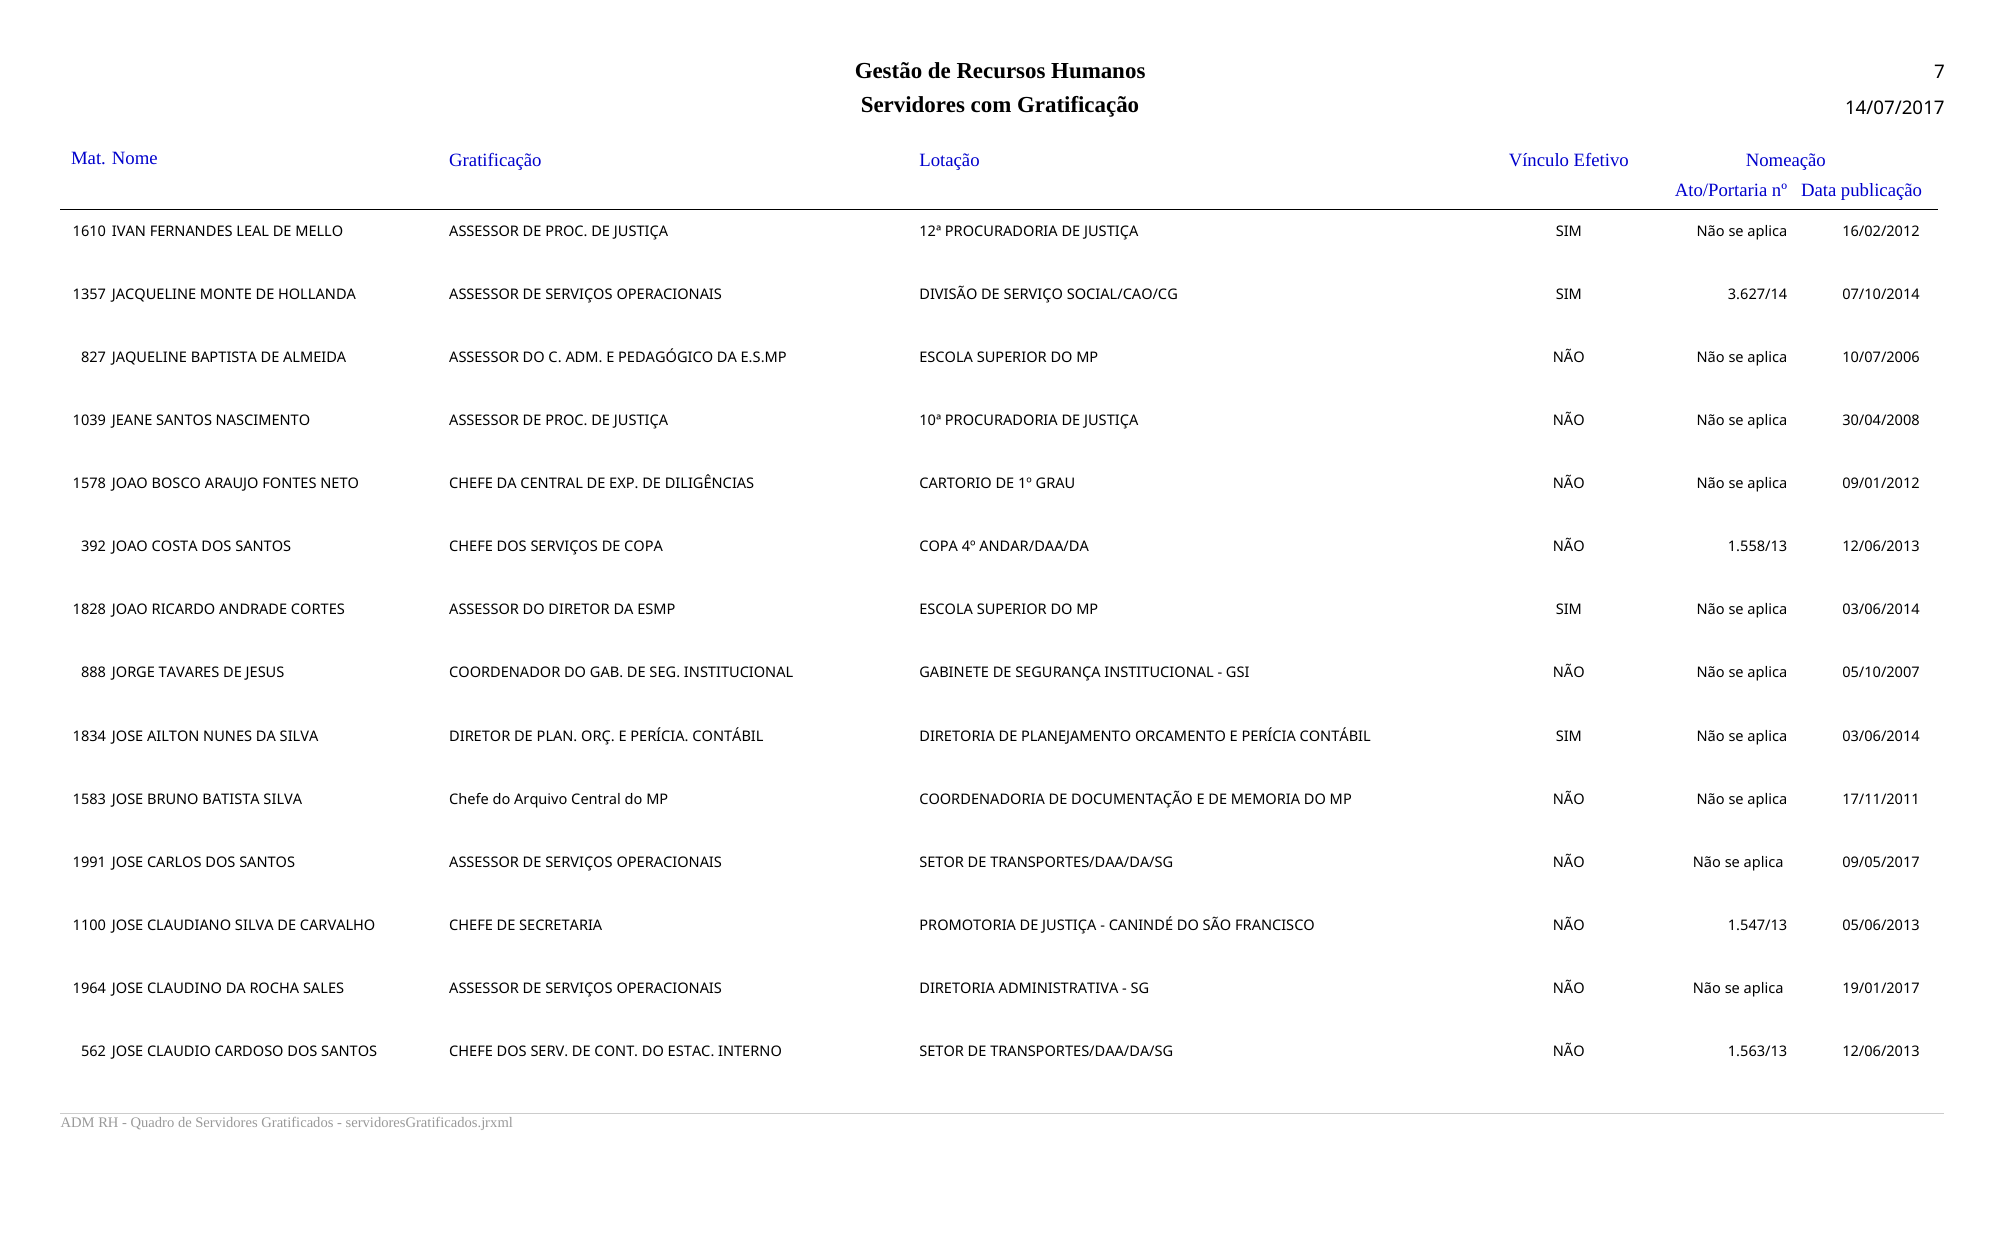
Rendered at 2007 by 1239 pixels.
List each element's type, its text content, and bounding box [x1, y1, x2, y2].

table_cell [0, 628, 112, 641]
table_cell [1642, 312, 2007, 326]
table_cell [1787, 915, 1792, 943]
table_cell ESCOLA SUPERIOR DO MP [919, 599, 1486, 659]
table_cell [0, 894, 112, 912]
table_cell [106, 149, 112, 177]
table_cell [1486, 789, 1495, 817]
table_cell [1920, 789, 2007, 817]
table_cell 1039 [9, 410, 106, 438]
table_cell CARTORIO DE 1º GRAU [919, 473, 1486, 533]
table_cell 10ª PROCURADORIA DE JUSTIÇA [919, 410, 1486, 470]
table_cell [440, 515, 449, 533]
table_cell DIRETORIA ADMINISTRATIVA - SG [919, 978, 1486, 1038]
table_cell [1642, 347, 1649, 375]
table_cell JAQUELINE BAPTISTA DE ALMEIDA [112, 347, 440, 407]
table_cell [0, 515, 112, 533]
table_cell [106, 284, 112, 312]
table_cell [1642, 662, 1649, 691]
table_cell [1486, 578, 2007, 596]
table_cell [106, 915, 112, 943]
table_cell [440, 347, 449, 375]
table_cell 827 [9, 347, 106, 375]
table_cell [1642, 501, 2007, 515]
table_cell [106, 1041, 112, 1069]
table_cell [1642, 754, 2007, 767]
table_cell [1486, 149, 1495, 177]
table_cell [0, 410, 9, 438]
table_cell [440, 789, 449, 817]
table_cell SIM [1495, 284, 1642, 326]
table_cell [1642, 789, 1649, 817]
table_cell 1964 [9, 978, 106, 1006]
table_cell [1486, 1083, 2007, 1101]
table_cell SETOR DE TRANSPORTES/DAA/DA/SG [919, 1041, 1486, 1101]
table_cell [1486, 501, 1495, 515]
table_cell [0, 725, 9, 754]
table_cell [910, 831, 919, 848]
table_cell NÃO [1495, 473, 1642, 515]
table_cell [910, 473, 919, 501]
table_cell [106, 347, 112, 375]
table_cell [1920, 284, 2007, 312]
table_cell [440, 565, 449, 578]
table_cell [1920, 536, 2007, 564]
table_cell [1486, 628, 1495, 641]
table_cell [1642, 220, 1649, 249]
table_cell 1.558/13 [1649, 536, 1787, 564]
table_cell [440, 1041, 449, 1069]
table_cell ASSESSOR DE PROC. DE JUSTIÇA [449, 410, 910, 470]
table_cell [0, 662, 9, 691]
table_cell [0, 599, 9, 628]
table_cell [0, 536, 9, 564]
table_cell [910, 943, 919, 957]
table_cell [1945, 1113, 2007, 1137]
table_cell [1486, 452, 2007, 470]
table_cell [910, 978, 919, 1006]
table_cell [1787, 1041, 1792, 1069]
table_cell [0, 957, 112, 975]
table_cell [0, 789, 9, 817]
table_cell 1583 [9, 789, 106, 817]
table_cell 1100 [9, 915, 106, 943]
table_cell Gestão de Recursos Humanos [213, 57, 1787, 85]
table_cell SIM [1495, 220, 1642, 262]
table_cell [1642, 284, 1649, 312]
table_cell CHEFE DOS SERVIÇOS DE COPA [449, 536, 910, 596]
table_cell [1920, 978, 2007, 1006]
table_cell [1486, 1020, 2007, 1038]
table_cell [1787, 536, 1792, 564]
table_cell JACQUELINE MONTE DE HOLLANDA [112, 284, 440, 343]
table_cell [0, 220, 9, 249]
table_cell [1642, 852, 1649, 880]
table_cell [1642, 880, 2007, 894]
table_cell 03/06/2014 [1793, 725, 1919, 754]
table_cell [440, 452, 449, 470]
table_cell GABINETE DE SEGURANÇA INSTITUCIONAL - GSI [919, 662, 1486, 722]
table_cell [1920, 599, 2007, 628]
table_cell [0, 473, 9, 501]
table_cell [0, 754, 112, 767]
table_cell [440, 220, 449, 249]
table_cell SETOR DE TRANSPORTES/DAA/DA/SG [919, 852, 1486, 912]
table_cell [106, 662, 112, 691]
table_cell DIVISÃO DE SERVIÇO SOCIAL/CAO/CG [919, 284, 1486, 343]
table_cell [1642, 565, 2007, 578]
table_cell [440, 662, 449, 691]
table_cell [0, 1020, 112, 1038]
table_cell [0, 943, 112, 957]
table_cell [1486, 978, 1495, 1006]
table_cell 1357 [9, 284, 106, 312]
table_cell [1486, 312, 1495, 326]
table_cell [440, 1020, 449, 1038]
table_cell [0, 691, 112, 704]
table_cell [1486, 389, 2007, 407]
table_cell 12/06/2013 [1793, 536, 1919, 564]
table_cell [0, 438, 112, 452]
table_cell [1920, 852, 2007, 880]
table_cell [1486, 375, 1495, 389]
table_cell [440, 578, 449, 596]
table_header [0, 0, 2007, 57]
table_cell Não se aplica [1649, 789, 1787, 817]
table_cell [1642, 249, 2007, 262]
table_cell [1486, 473, 1495, 501]
table_header Nome [112, 147, 199, 177]
table_cell 05/10/2007 [1793, 662, 1919, 691]
table_cell Chefe do Arquivo Central do MP [449, 789, 910, 848]
table_cell [0, 284, 9, 312]
table_cell [0, 85, 2007, 91]
table_cell [0, 211, 2007, 220]
table_cell [910, 662, 919, 691]
table_cell [910, 536, 919, 564]
table_cell [1486, 915, 1495, 943]
table_cell [1642, 978, 1649, 1006]
table_cell ASSESSOR DE SERVIÇOS OPERACIONAIS [449, 852, 910, 912]
table_cell [106, 852, 112, 880]
table_cell NÃO [1495, 662, 1642, 704]
table_cell JOAO RICARDO ANDRADE CORTES [112, 599, 440, 659]
table_cell NÃO [1495, 852, 1642, 894]
table_cell [0, 59, 213, 85]
table_cell [440, 599, 449, 628]
table_cell [0, 852, 9, 880]
table_cell [1486, 831, 2007, 848]
table_cell NÃO [1495, 347, 1642, 389]
table_cell Gratificação [449, 149, 910, 178]
table_cell [1486, 641, 2007, 659]
table_cell 1991 [9, 852, 106, 880]
table_cell Nomeação [1649, 149, 1922, 178]
table_cell JOSE CLAUDINO DA ROCHA SALES [112, 978, 440, 1038]
table_cell Não se aplica [1649, 410, 1787, 438]
table_cell 03/06/2014 [1793, 599, 1919, 628]
table_cell [1787, 410, 1792, 438]
table_cell JOSE CLAUDIO CARDOSO DOS SANTOS [112, 1041, 440, 1101]
table_cell [440, 1083, 449, 1101]
table_cell [1486, 691, 1495, 704]
table_cell JOSE BRUNO BATISTA SILVA [112, 789, 440, 848]
table_cell [1486, 852, 1495, 880]
table_cell ASSESSOR DE SERVIÇOS OPERACIONAIS [449, 284, 910, 343]
table_cell NÃO [1495, 1041, 1642, 1083]
table_cell [1486, 957, 2007, 975]
table_cell 16/02/2012 [1793, 220, 1919, 249]
table_cell [1486, 768, 2007, 785]
table_cell [1642, 599, 1649, 628]
table_cell [440, 536, 449, 564]
table_cell Vínculo Efetivo [1495, 149, 1642, 178]
table_cell [0, 95, 213, 123]
table_cell 09/01/2012 [1793, 473, 1919, 501]
table_cell Não se aplica [1649, 662, 1787, 691]
table_cell [0, 578, 112, 596]
table_cell [910, 915, 919, 943]
table_cell [0, 817, 112, 831]
table_cell JOAO BOSCO ARAUJO FONTES NETO [112, 473, 440, 533]
table_cell [440, 389, 449, 407]
table_cell [1642, 1070, 2007, 1083]
table_cell [1642, 1006, 2007, 1020]
table_cell [1642, 628, 2007, 641]
table_cell [910, 704, 919, 722]
table_cell [1945, 59, 2007, 85]
table_cell [1486, 894, 2007, 912]
table_cell [1486, 438, 1495, 452]
table_cell 19/01/2017 [1793, 978, 1919, 1006]
table_cell [440, 501, 449, 515]
table_cell [440, 375, 449, 389]
table_cell Não se aplica [1649, 220, 1787, 249]
table_cell [440, 768, 449, 785]
table_cell [1486, 725, 1495, 754]
table_cell [1486, 599, 1495, 628]
table_cell [1486, 326, 2007, 343]
table_cell [0, 501, 112, 515]
table_cell [1486, 754, 1495, 767]
table_cell [910, 438, 919, 452]
table_cell 14/07/2017 [1790, 95, 1944, 123]
table_cell Não se aplica [1649, 978, 1787, 1006]
table_cell 12ª PROCURADORIA DE JUSTIÇA [919, 220, 1486, 280]
table_cell [1787, 978, 1792, 1006]
table_cell [1920, 473, 2007, 501]
table_cell [1486, 565, 1495, 578]
table_cell [0, 831, 112, 848]
table_cell 1834 [9, 725, 106, 754]
table_cell 3.627/14 [1649, 284, 1787, 312]
table_cell [910, 641, 919, 659]
table_cell [910, 515, 919, 533]
table_cell [0, 1083, 112, 1101]
table_cell [440, 704, 449, 722]
table_cell SIM [1495, 725, 1642, 767]
table_cell [910, 347, 919, 375]
table_cell JOSE CARLOS DOS SANTOS [112, 852, 440, 912]
table_header Mat. [44, 147, 106, 177]
table_cell [440, 312, 449, 326]
table_cell [1787, 725, 1792, 754]
table_cell Ato/Portaria nº [1649, 179, 1787, 208]
table_cell [910, 249, 919, 262]
table_cell [0, 880, 112, 894]
table_cell [106, 978, 112, 1006]
table_cell [0, 375, 112, 389]
table_cell [910, 725, 919, 754]
table_cell [0, 565, 112, 578]
table_cell [910, 628, 919, 641]
table_cell [440, 628, 449, 641]
table_cell ASSESSOR DE PROC. DE JUSTIÇA [449, 220, 910, 280]
table_cell [1486, 515, 2007, 533]
table_cell [1642, 149, 1649, 177]
table_cell [0, 978, 9, 1006]
table_cell [440, 894, 449, 912]
table_cell [106, 410, 112, 438]
table_cell NÃO [1495, 789, 1642, 831]
table_cell JOSE CLAUDIANO SILVA DE CARVALHO [112, 915, 440, 975]
table_cell [0, 704, 112, 722]
table_cell [106, 220, 112, 249]
table_cell [440, 817, 449, 831]
table_cell [440, 852, 449, 880]
table_cell 10/07/2006 [1793, 347, 1919, 375]
table_cell [1787, 347, 1792, 375]
table_cell 392 [9, 536, 106, 564]
table_cell [0, 1070, 112, 1083]
table_cell [1486, 1006, 1495, 1020]
table_cell [910, 375, 919, 389]
table_cell [910, 501, 919, 515]
table_cell [1787, 220, 1792, 249]
table_cell [440, 1070, 449, 1083]
table_cell Não se aplica [1649, 599, 1787, 628]
table_cell [910, 880, 919, 894]
table_cell [1787, 662, 1792, 691]
table_cell [1486, 220, 1495, 249]
table_cell PROMOTORIA DE JUSTIÇA - CANINDÉ DO SÃO FRANCISCO [919, 915, 1486, 975]
table_cell 09/05/2017 [1793, 852, 1919, 880]
table_cell [1486, 284, 1495, 312]
table_cell [910, 326, 919, 343]
table_cell [440, 263, 449, 280]
table_cell [0, 1006, 112, 1020]
table_cell [1920, 1041, 2007, 1069]
table_cell [910, 1020, 919, 1038]
table_cell 12/06/2013 [1793, 1041, 1919, 1069]
table_cell [1920, 915, 2007, 943]
table_cell Lotação [919, 149, 1486, 178]
table_cell CHEFE DE SECRETARIA [449, 915, 910, 975]
table_cell [1486, 704, 2007, 722]
table_cell 1828 [9, 599, 106, 628]
table_cell [1486, 880, 1495, 894]
table_cell Não se aplica [1649, 852, 1787, 880]
table_cell [1920, 347, 2007, 375]
table_cell [0, 1041, 9, 1069]
table_cell SIM [1495, 599, 1642, 641]
table_cell [1787, 284, 1792, 312]
table_cell [910, 220, 919, 249]
table_cell ASSESSOR DE SERVIÇOS OPERACIONAIS [449, 978, 910, 1038]
table_cell [106, 789, 112, 817]
table_cell [440, 957, 449, 975]
table_cell [106, 725, 112, 754]
table_cell [0, 149, 44, 177]
table_cell [106, 473, 112, 501]
table_cell Data publicação [1787, 179, 1922, 208]
table_cell [1922, 149, 2007, 177]
table_cell NÃO [1495, 915, 1642, 957]
table_cell [910, 754, 919, 767]
table_cell [440, 1006, 449, 1020]
table_cell [106, 536, 112, 564]
table_cell COPA 4º ANDAR/DAA/DA [919, 536, 1486, 596]
table_cell NÃO [1495, 410, 1642, 452]
table_cell [440, 641, 449, 659]
table_cell [0, 347, 9, 375]
table_cell NÃO [1495, 978, 1642, 1020]
table_cell [910, 578, 919, 596]
table_cell [910, 312, 919, 326]
table_cell Não se aplica [1649, 473, 1787, 501]
table_cell 17/11/2011 [1793, 789, 1919, 817]
table_cell [440, 473, 449, 501]
table_cell COORDENADORIA DE DOCUMENTAÇÃO E DE MEMORIA DO MP [919, 789, 1486, 848]
table_cell [0, 915, 9, 943]
table_cell ASSESSOR DO DIRETOR DA ESMP [449, 599, 910, 659]
table_cell [1787, 852, 1792, 880]
table_cell [1787, 473, 1792, 501]
table_cell COORDENADOR DO GAB. DE SEG. INSTITUCIONAL [449, 662, 910, 722]
table_cell [440, 249, 449, 262]
table_cell [440, 326, 449, 343]
table_cell [910, 452, 919, 470]
table_cell 562 [9, 1041, 106, 1069]
table_cell [0, 179, 1649, 208]
table_cell ESCOLA SUPERIOR DO MP [919, 347, 1486, 407]
table_cell NÃO [1495, 536, 1642, 578]
table_cell 1578 [9, 473, 106, 501]
table_cell ASSESSOR DO C. ADM. E PEDAGÓGICO DA E.S.MP [449, 347, 910, 407]
table_cell [1642, 536, 1649, 564]
table_cell [1486, 1070, 1495, 1083]
table_cell [1920, 725, 2007, 754]
table_cell [440, 978, 449, 1006]
table_cell [910, 263, 919, 280]
table_cell JORGE TAVARES DE JESUS [112, 662, 440, 722]
table_cell [0, 123, 2007, 147]
table_cell [440, 438, 449, 452]
table_cell [910, 565, 919, 578]
table_cell [910, 1070, 919, 1083]
table_cell [199, 149, 449, 177]
table_cell [910, 817, 919, 831]
table_cell [1486, 943, 1495, 957]
table_cell [1642, 691, 2007, 704]
table_cell [1486, 1041, 1495, 1069]
table_cell [910, 957, 919, 975]
table_cell [1486, 662, 1495, 691]
table_cell [1486, 347, 1495, 375]
table_cell [1486, 249, 1495, 262]
table_cell IVAN FERNANDES LEAL DE MELLO [112, 220, 440, 280]
table_cell [440, 410, 449, 438]
table_cell [106, 599, 112, 628]
table_cell [1642, 438, 2007, 452]
table_cell [0, 1101, 2007, 1113]
table_cell 30/04/2008 [1793, 410, 1919, 438]
table_cell [440, 691, 449, 704]
table_cell [910, 389, 919, 407]
table_cell [910, 1041, 919, 1069]
table_cell DIRETORIA DE PLANEJAMENTO ORCAMENTO E PERÍCIA CONTÁBIL [919, 725, 1486, 785]
table_cell [1486, 536, 1495, 564]
table_cell [910, 410, 919, 438]
table_cell [0, 452, 112, 470]
table_cell [1787, 789, 1792, 817]
table_cell [440, 943, 449, 957]
table_cell ADM RH - Quadro de Servidores Gratificados - servidoresGratificados.jrxml [60, 1114, 1944, 1137]
table_cell 1.547/13 [1649, 915, 1787, 943]
table_cell 07/10/2014 [1793, 284, 1919, 312]
table_cell [440, 831, 449, 848]
table_cell [1787, 599, 1792, 628]
table_cell [0, 389, 112, 407]
table_cell [0, 249, 112, 262]
table_cell [1642, 473, 1649, 501]
table_cell [440, 880, 449, 894]
table_cell [910, 1006, 919, 1020]
table_cell JOSE AILTON NUNES DA SILVA [112, 725, 440, 785]
table_cell [440, 725, 449, 754]
table_cell 05/06/2013 [1793, 915, 1919, 943]
table_cell JEANE SANTOS NASCIMENTO [112, 410, 440, 470]
table_cell JOAO COSTA DOS SANTOS [112, 536, 440, 596]
table_cell [910, 789, 919, 817]
table_cell [910, 894, 919, 912]
table_cell [1642, 943, 2007, 957]
table_cell [1486, 410, 1495, 438]
table_cell [0, 641, 112, 659]
table_cell [1642, 725, 1649, 754]
table_cell CHEFE DA CENTRAL DE EXP. DE DILIGÊNCIAS [449, 473, 910, 533]
table_cell [1920, 662, 2007, 691]
table_cell [910, 284, 919, 312]
table_cell [910, 149, 919, 177]
table_cell Não se aplica [1649, 347, 1787, 375]
table_cell [910, 1083, 919, 1101]
table_cell [910, 768, 919, 785]
table_cell [1920, 220, 2007, 249]
table_cell [1922, 179, 2007, 208]
table_cell [1486, 817, 1495, 831]
table_cell [0, 312, 112, 326]
table_cell CHEFE DOS SERV. DE CONT. DO ESTAC. INTERNO [449, 1041, 910, 1101]
table_cell [1642, 817, 2007, 831]
table_cell Servidores com Gratificação [213, 91, 1787, 123]
table_cell [1920, 410, 2007, 438]
table_cell [1642, 410, 1649, 438]
table_cell [1642, 375, 2007, 389]
table_cell [440, 754, 449, 767]
table_cell [910, 852, 919, 880]
table_cell 888 [9, 662, 106, 691]
table_cell [1486, 263, 2007, 280]
table_cell [1945, 95, 2007, 123]
table_cell 1610 [9, 220, 106, 249]
table_cell [1642, 915, 1649, 943]
table_cell [440, 915, 449, 943]
table_cell [440, 284, 449, 312]
table_cell [910, 599, 919, 628]
table_cell 1.563/13 [1649, 1041, 1787, 1069]
table_cell 7 [1790, 59, 1944, 85]
table_cell [0, 326, 112, 343]
table_cell [0, 768, 112, 785]
table_cell [910, 691, 919, 704]
table_cell [0, 263, 112, 280]
table_cell Não se aplica [1649, 725, 1787, 754]
table_cell [1642, 1041, 1649, 1069]
table_cell DIRETOR DE PLAN. ORÇ. E PERÍCIA. CONTÁBIL [449, 725, 910, 785]
table_cell [0, 1113, 60, 1137]
